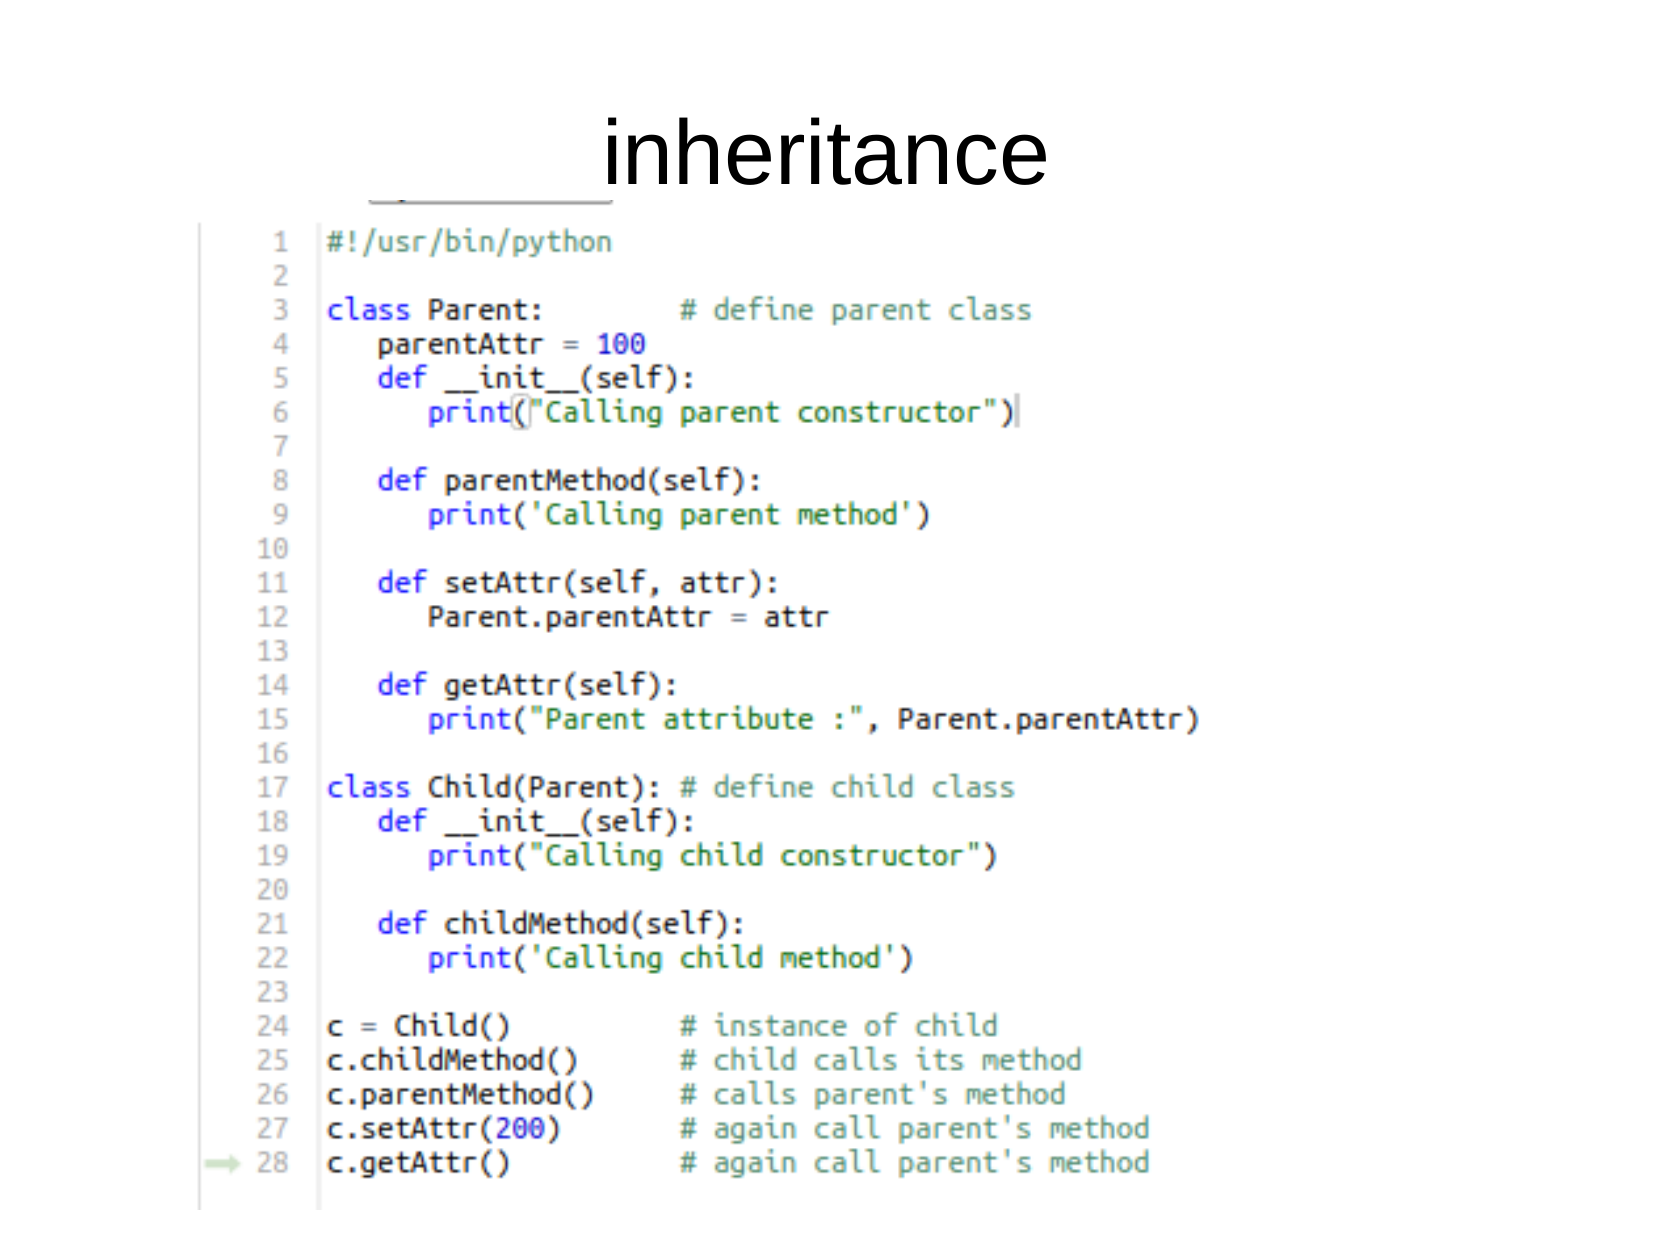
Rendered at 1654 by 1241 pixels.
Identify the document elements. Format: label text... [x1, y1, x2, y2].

title inheritance [82, 49, 1571, 257]
picture [191, 200, 1241, 1210]
